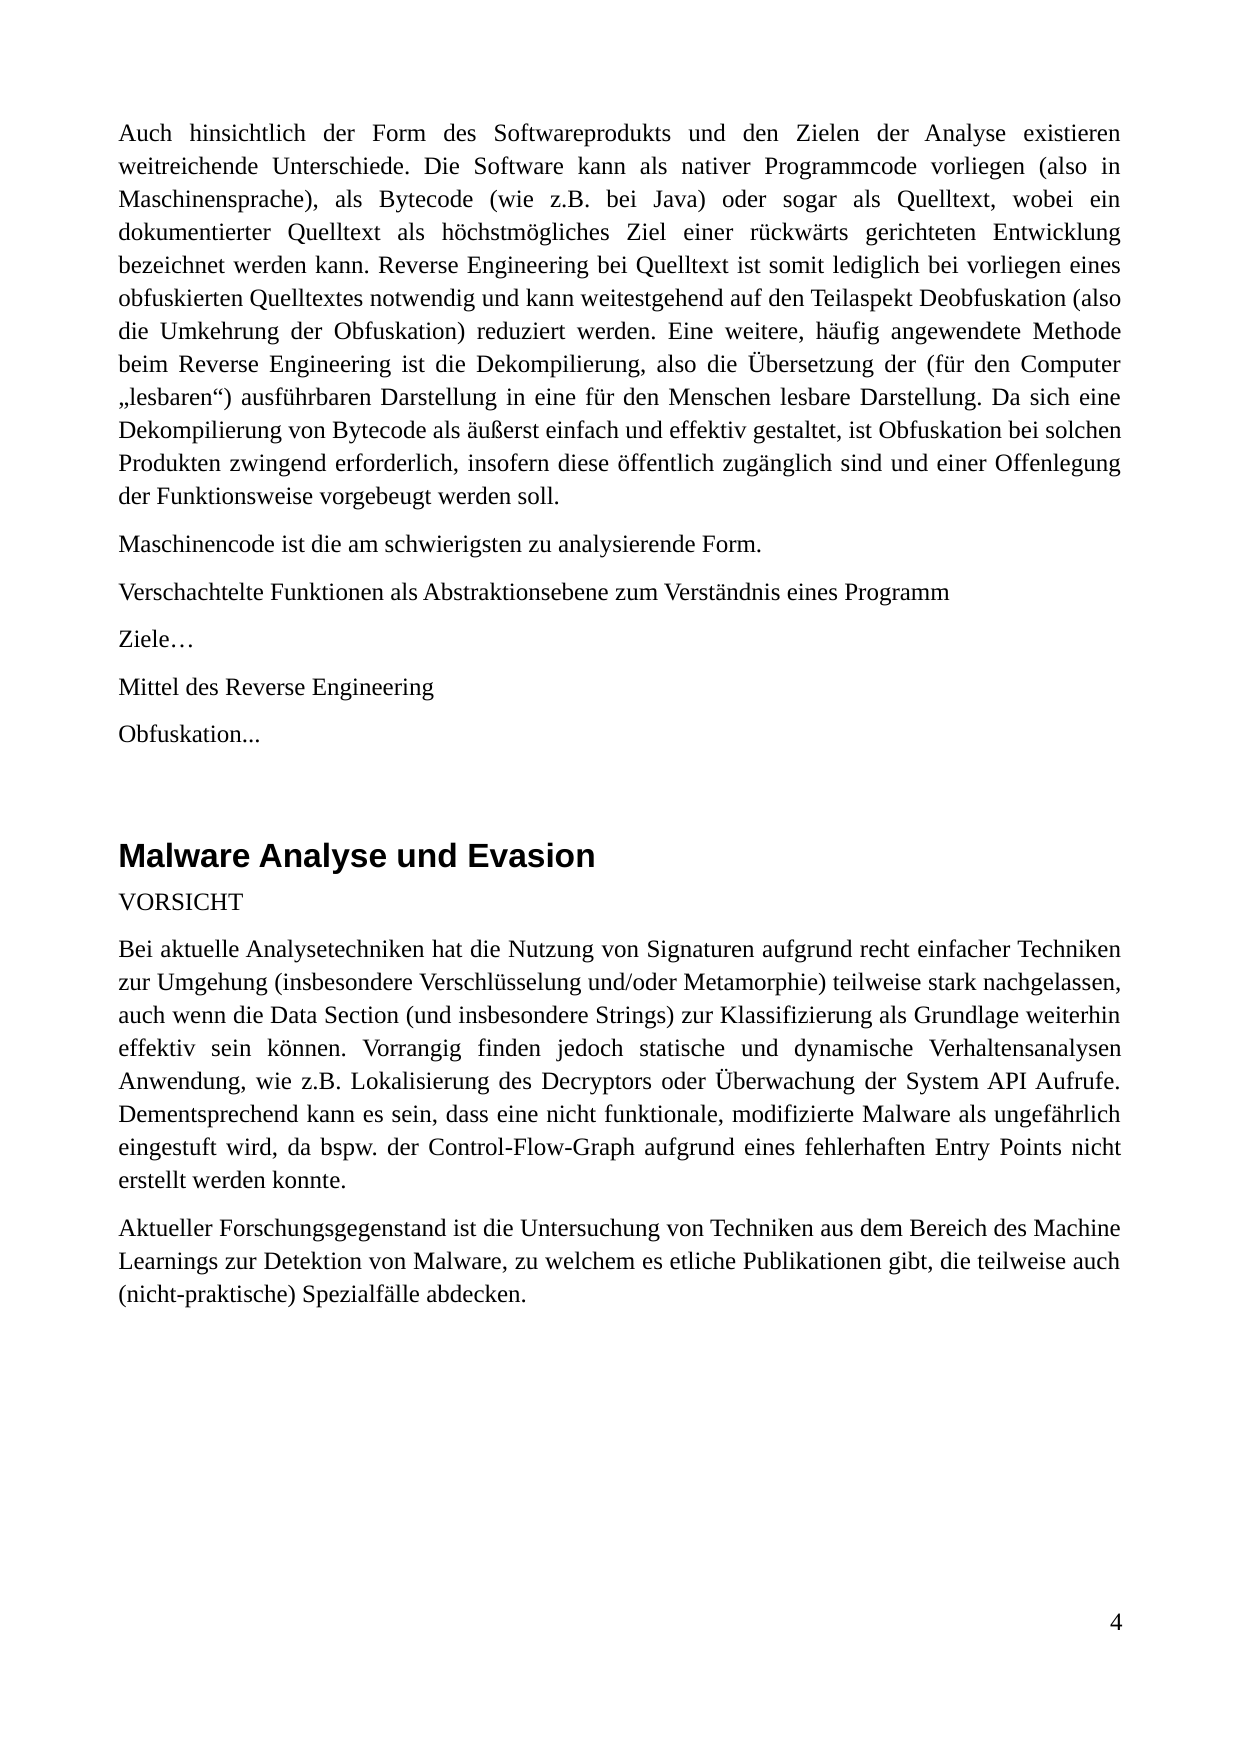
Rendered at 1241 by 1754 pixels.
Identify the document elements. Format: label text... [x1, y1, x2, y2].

text Obfuskation... [118, 719, 1122, 748]
text Mittel des Reverse Engineering [118, 672, 1122, 701]
text Verschachtelte Funktionen als Abstraktionsebene zum Verständnis eines Programm [118, 577, 1122, 605]
subtitle Malware Analyse und Evasion [118, 835, 1122, 874]
text VORSICHT [118, 887, 1122, 915]
text Aktueller Forschungsgegenstand ist die Untersuchung von Techniken aus dem Bereich des Machine Learnings zur Detektion von Malware, zu welchem es etliche Publikationen gibt, die teilweise auch (nicht-praktische) Spezialfälle abdecken. [118, 1213, 1122, 1308]
text Ziele… [118, 624, 1122, 653]
text Maschinencode ist die am schwierigsten zu analysierende Form. [118, 529, 1122, 558]
text Bei aktuelle Analysetechniken hat die Nutzung von Signaturen aufgrund recht einfacher Techniken zur Umgehung (insbesondere Verschlüsselung und/oder Metamorphie) teilweise stark nachgelassen, auch wenn die Data Section (und insbesondere Strings) zur Klassifizierung als Grundlage weiterhin effektiv sein können. Vorrangig finden jedoch statische und dynamische Verhaltensanalysen Anwendung, wie z.B. Lokalisierung des Decryptors oder Überwachung der System API Aufrufe. Dementsprechend kann es sein, dass eine nicht funktionale, modifizierte Malware als ungefährlich eingestuft wird, da bspw. der Control-Flow-Graph aufgrund eines fehlerhaften Entry Points nicht erstellt werden konnte. [118, 934, 1122, 1194]
text Auch hinsichtlich der Form des Softwareprodukts und den Zielen der Analyse existieren weitreichende Unterschiede. Die Software kann als nativer Programmcode vorliegen (also in Maschinensprache), als Bytecode (wie z.B. bei Java) oder sogar als Quelltext, wobei ein dokumentierter Quelltext als höchstmögliches Ziel einer rückwärts gerichteten Entwicklung bezeichnet werden kann. Reverse Engineering bei Quelltext ist somit lediglich bei vorliegen eines obfuskierten Quelltextes notwendig und kann weitestgehend auf den Teilaspekt Deobfuskation (also die Umkehrung der Obfuskation) reduziert werden. Eine weitere, häufig angewendete Methode beim Reverse Engineering ist die Dekompilierung, also die Übersetzung der (für den Computer „lesbaren“) ausführbaren Darstellung in eine für den Menschen lesbare Darstellung. Da sich eine Dekompilierung von Bytecode als äußerst einfach und effektiv gestaltet, ist Obfuskation bei solchen Produkten zwingend erforderlich, insofern diese öffentlich zugänglich sind und einer Offenlegung der Funktionsweise vorgebeugt werden soll. [118, 118, 1122, 510]
